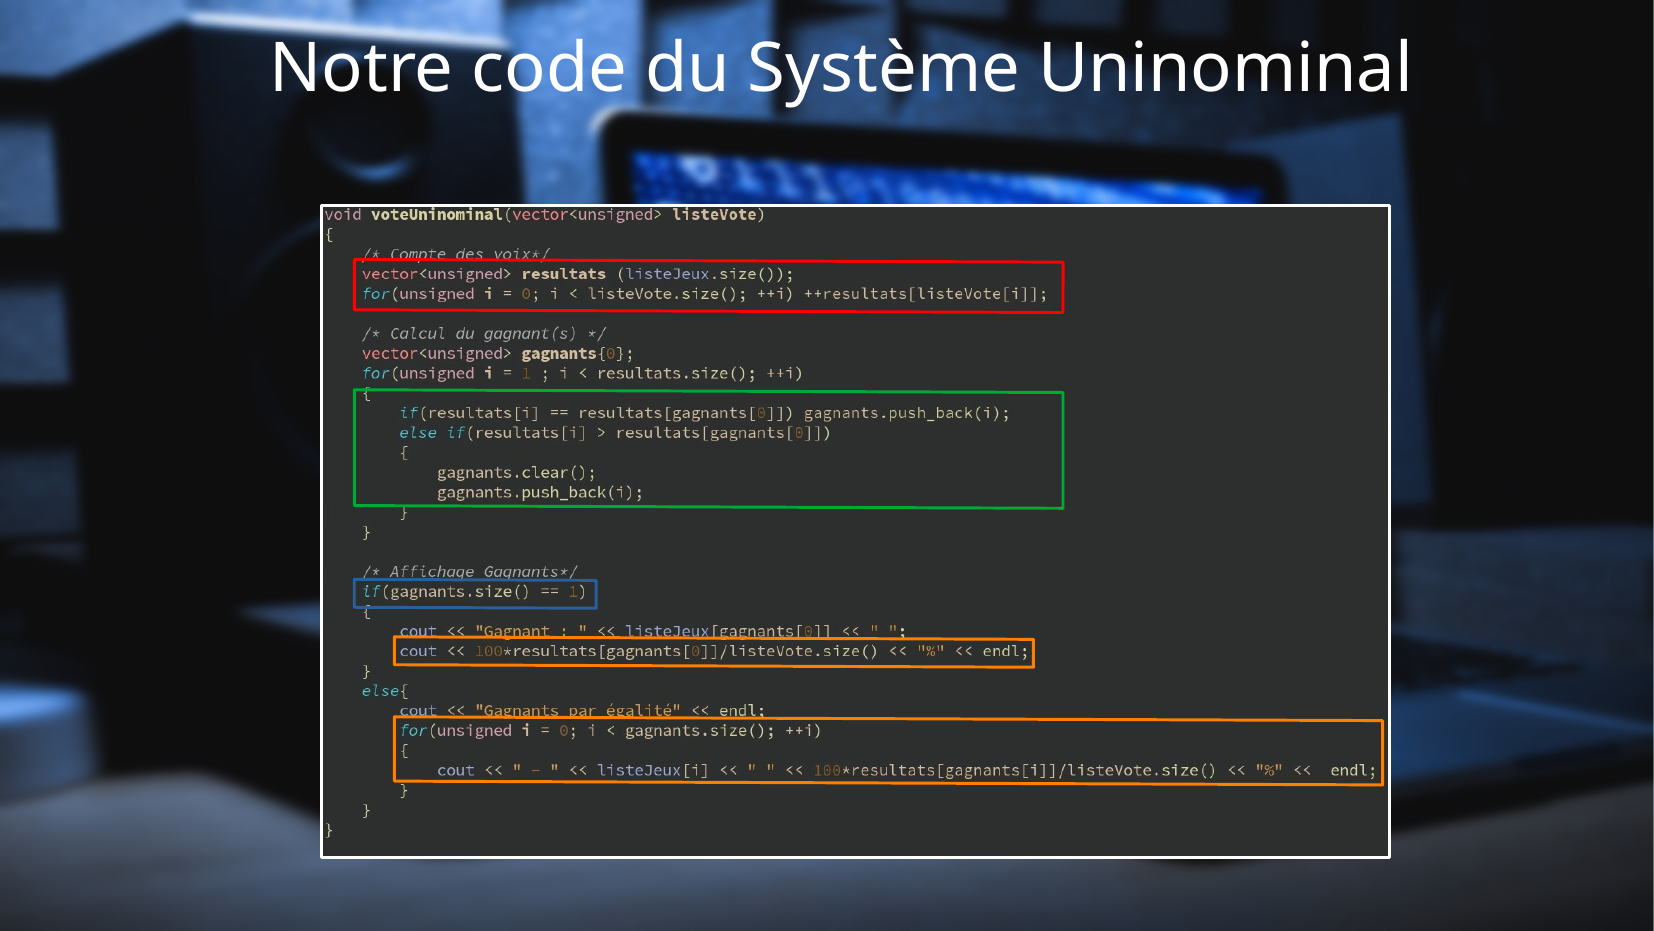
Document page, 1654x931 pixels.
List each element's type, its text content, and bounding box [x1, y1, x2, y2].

title Notre code du Système Uninominal [265, 0, 1418, 148]
picture [0, 0, 1654, 931]
